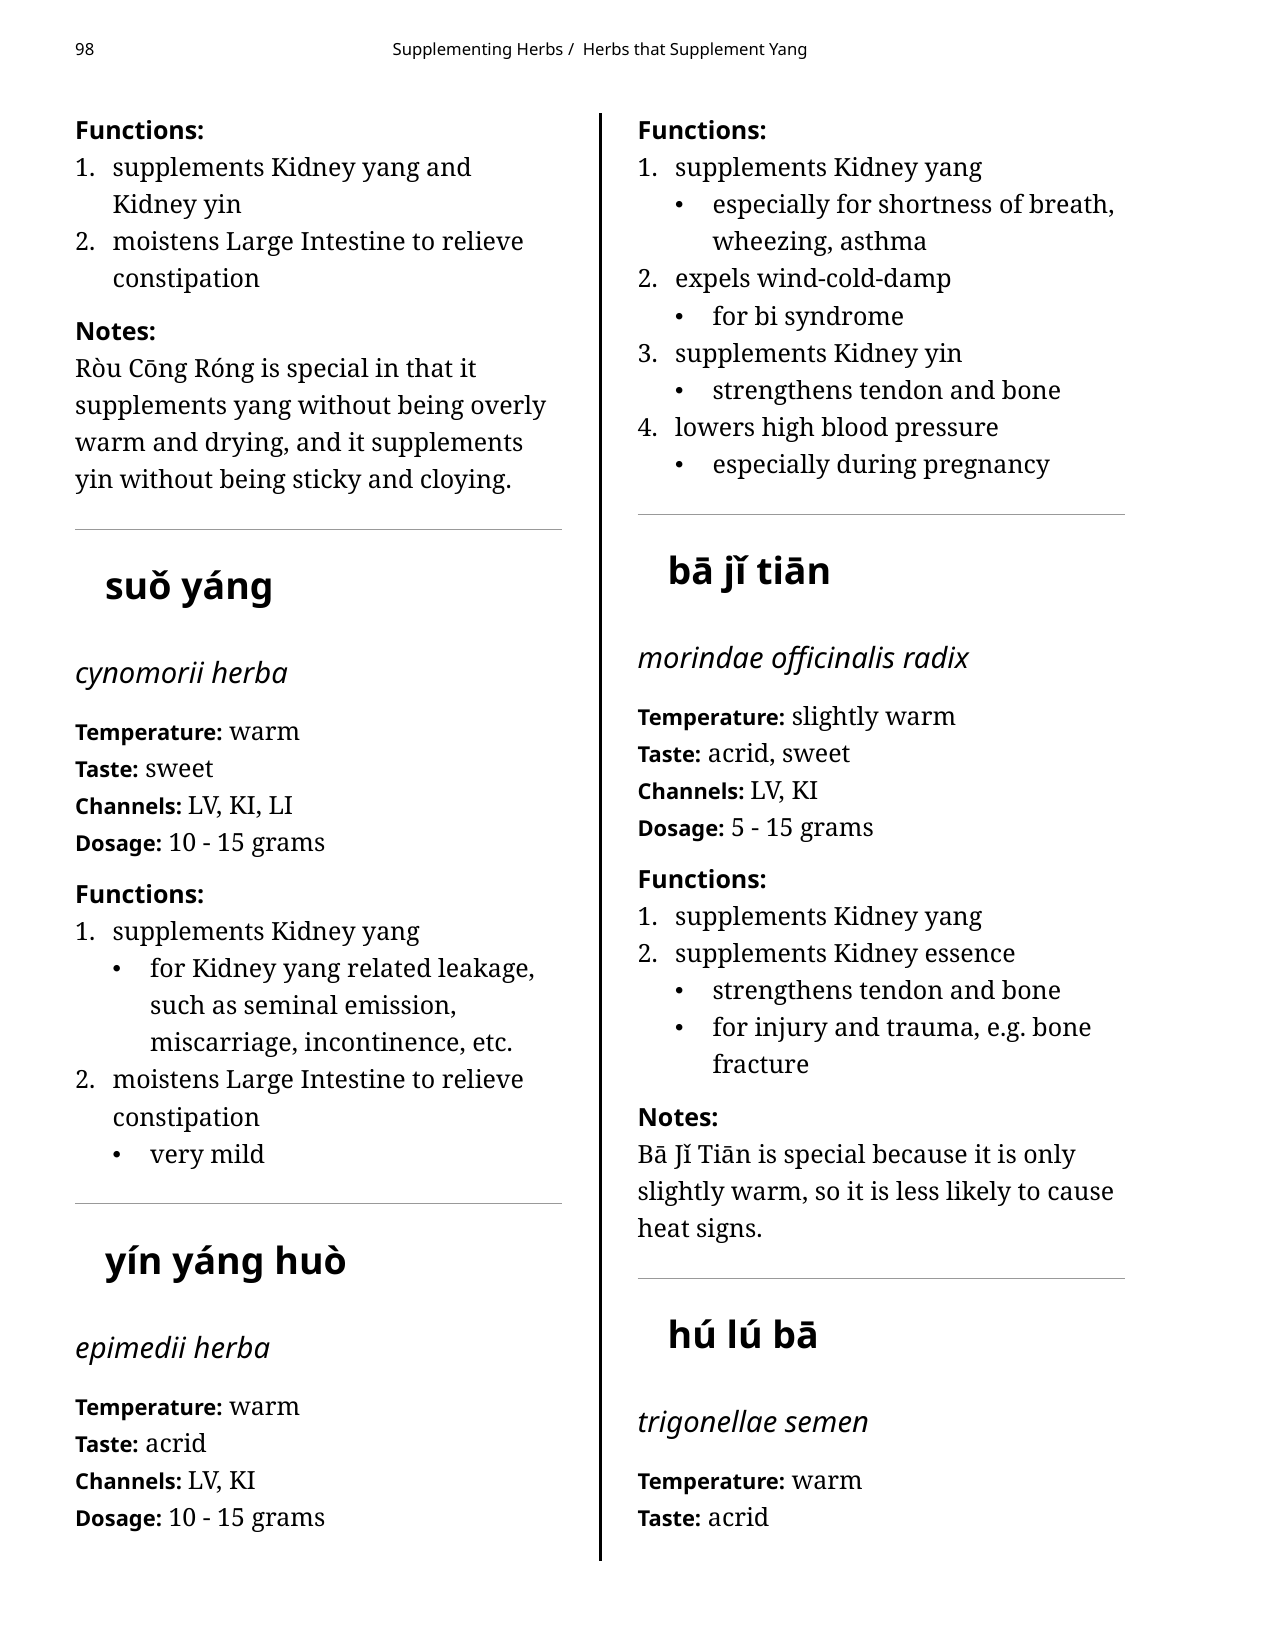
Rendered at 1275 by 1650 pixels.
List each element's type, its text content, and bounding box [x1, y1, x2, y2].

text Taste: acrid [637, 1499, 1125, 1533]
subtitle suǒ yáng [75, 530, 562, 641]
text Dosage: 5 - 15 grams [637, 809, 1125, 844]
subtitle hú lú bā [637, 1279, 1125, 1389]
list very mild [112, 1136, 562, 1170]
list supplements Kidney yin [637, 335, 1125, 369]
text Bā Jǐ Tiān is special because it is only slightly warm, so it is less likely to cause heat signs. [637, 1136, 1125, 1244]
subtitle Functions: [637, 113, 1125, 147]
subtitle yín yáng huò [75, 1204, 562, 1315]
list supplements Kidney yang [75, 914, 562, 948]
list for bi syndrome [675, 298, 1125, 332]
text trigonellae semen [637, 1402, 1125, 1441]
text Temperature: warm [637, 1462, 1125, 1496]
list for Kidney yang related leakage, such as seminal emission, miscarriage, incontinence, etc. [112, 951, 562, 1059]
text Ròu Cōng Róng is special in that it supplements yang without being overly warm and drying, and it supplements yin without being sticky and cloying. [75, 350, 562, 496]
text Taste: sweet [75, 750, 562, 784]
subtitle Functions: [75, 113, 562, 147]
subtitle Functions: [75, 877, 562, 911]
list strengthens tendon and bone [675, 372, 1125, 406]
text Temperature: warm [75, 1388, 562, 1422]
text morindae officinalis radix [637, 638, 1125, 677]
subtitle bā jǐ tiān [637, 515, 1125, 626]
list strengthens tendon and bone [675, 973, 1125, 1007]
list moistens Large Intestine to relieve constipation [75, 1062, 562, 1133]
text Dosage: 10 - 15 grams [75, 824, 562, 859]
list supplements Kidney yang [637, 150, 1125, 184]
text Taste: acrid, sweet [637, 735, 1125, 769]
subtitle Notes: [75, 313, 562, 347]
text Taste: acrid [75, 1425, 562, 1459]
list especially during pregnancy [675, 446, 1125, 481]
list expels wind-cold-damp [637, 261, 1125, 295]
text Channels: LV, KI, LI [75, 787, 562, 822]
list supplements Kidney essence [637, 936, 1125, 970]
text cynomorii herba [75, 653, 562, 692]
text Dosage: 10 - 15 grams [75, 1499, 562, 1533]
list lowers high blood pressure [637, 409, 1125, 443]
list supplements Kidney yang and Kidney yin [75, 150, 562, 221]
text Temperature: slightly warm [637, 698, 1125, 732]
text epimedii herba [75, 1327, 562, 1367]
text Temperature: warm [75, 713, 562, 747]
subtitle Notes: [637, 1099, 1125, 1133]
list for injury and trauma, e.g. bone fracture [675, 1010, 1125, 1081]
list moistens Large Intestine to relieve constipation [75, 224, 562, 295]
list supplements Kidney yang [637, 899, 1125, 933]
subtitle Functions: [637, 862, 1125, 896]
text Channels: LV, KI [637, 772, 1125, 807]
text Channels: LV, KI [75, 1462, 562, 1496]
list especially for shortness of breath, wheezing, asthma [675, 187, 1125, 258]
